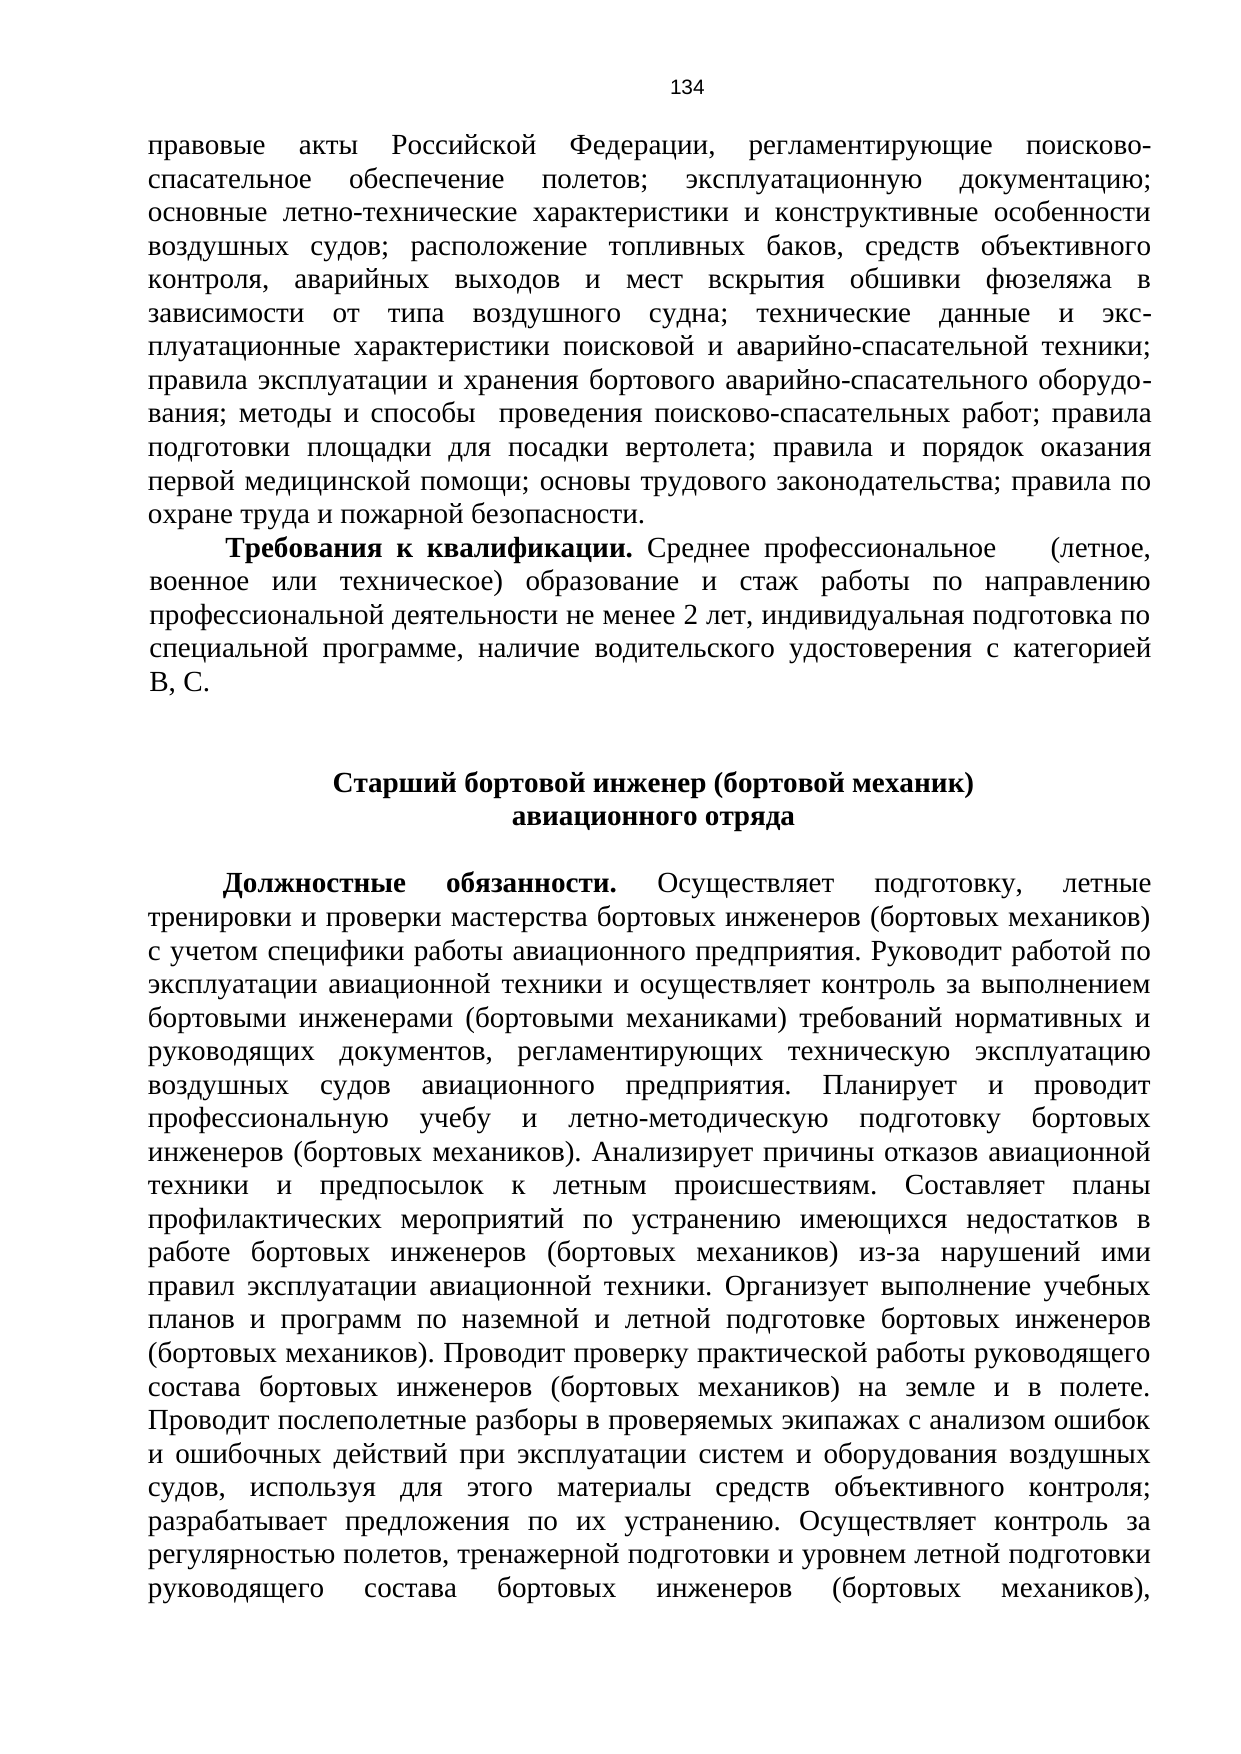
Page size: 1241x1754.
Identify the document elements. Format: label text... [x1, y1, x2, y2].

text Должностные обязанности. Осуществляет подготовку, летные тренировки и проверки мастерства бортовых инженеров (бортовых механиков) с учетом специфики работы авиационного предприятия. Руководит работой по эксплуатации авиационной техники и осуществляет контроль за выполнением бортовыми инженерами (бортовыми механиками) требований нормативных и руководящих документов, регламентирующих техническую эксплуатацию воздушных судов авиационного предприятия. Планирует и проводит профессиональную учебу и летно-методическую подготовку бортовых инженеров (бортовых механиков). Анализирует причины отказов авиационной техники и предпосылок к летным происшествиям. Составляет планы профилактических мероприятий по устранению имеющихся недостатков в работе бортовых инженеров (бортовых механиков) из-за нарушений ими правил эксплуатации авиационной техники. Организует выполнение учебных планов и программ по наземной и летной подготовке бортовых инженеров (бортовых механиков). Проводит проверку практической работы руководящего состава бортовых инженеров (бортовых механиков) на земле и в полете. Проводит послеполетные разборы в проверяемых экипажах с анализом ошибок и ошибочных действий при эксплуатации систем и оборудования воздушных судов, используя для этого материалы средств объективного контроля; разрабатывает предложения по их устранению. Осуществляет контроль за регулярностью полетов, тренажерной подготовки и уровнем летной подготовки руководящего состава бортовых инженеров (бортовых механиков), [148, 866, 1152, 1603]
subtitle Старший бортовой инженер (бортовой механик) [148, 765, 1152, 798]
subtitle авиационного отряда [148, 798, 1152, 832]
text правовые акты Российской Феде­рации, регламентирующие поисково-спасательное обеспечение полетов; экс­плуатационную документацию; основные летно-технические характеристики и конструктивные особенности воздушных судов; расположение топливных баков, средств объективного контроля, аварийных выходов и мест вскрытия обшивки фюзеляжа в зависимости от типа воздушного судна; технические данные и экс­плуатационные характеристики поисковой и аварийно-спасательной техники; правила эксплуатации и хранения бортового аварийно-спасательного оборудо­вания; методы и способы проведения поисково-спасательных работ; правила подготовки площадки для посадки вертолета; правила и порядок оказания первой медицинской помощи; основы трудового законодательства; правила по охране труда и пожарной безопасности. [148, 128, 1152, 530]
text Требования к квалификации. Среднее профессиональное (летное, военное или техническое) образование и стаж работы по направлению профессиональной деятельности не менее 2 лет, индивидуальная подготовка по специальной программе, наличие водительского удостоверения с категорией В, С. [149, 530, 1152, 698]
